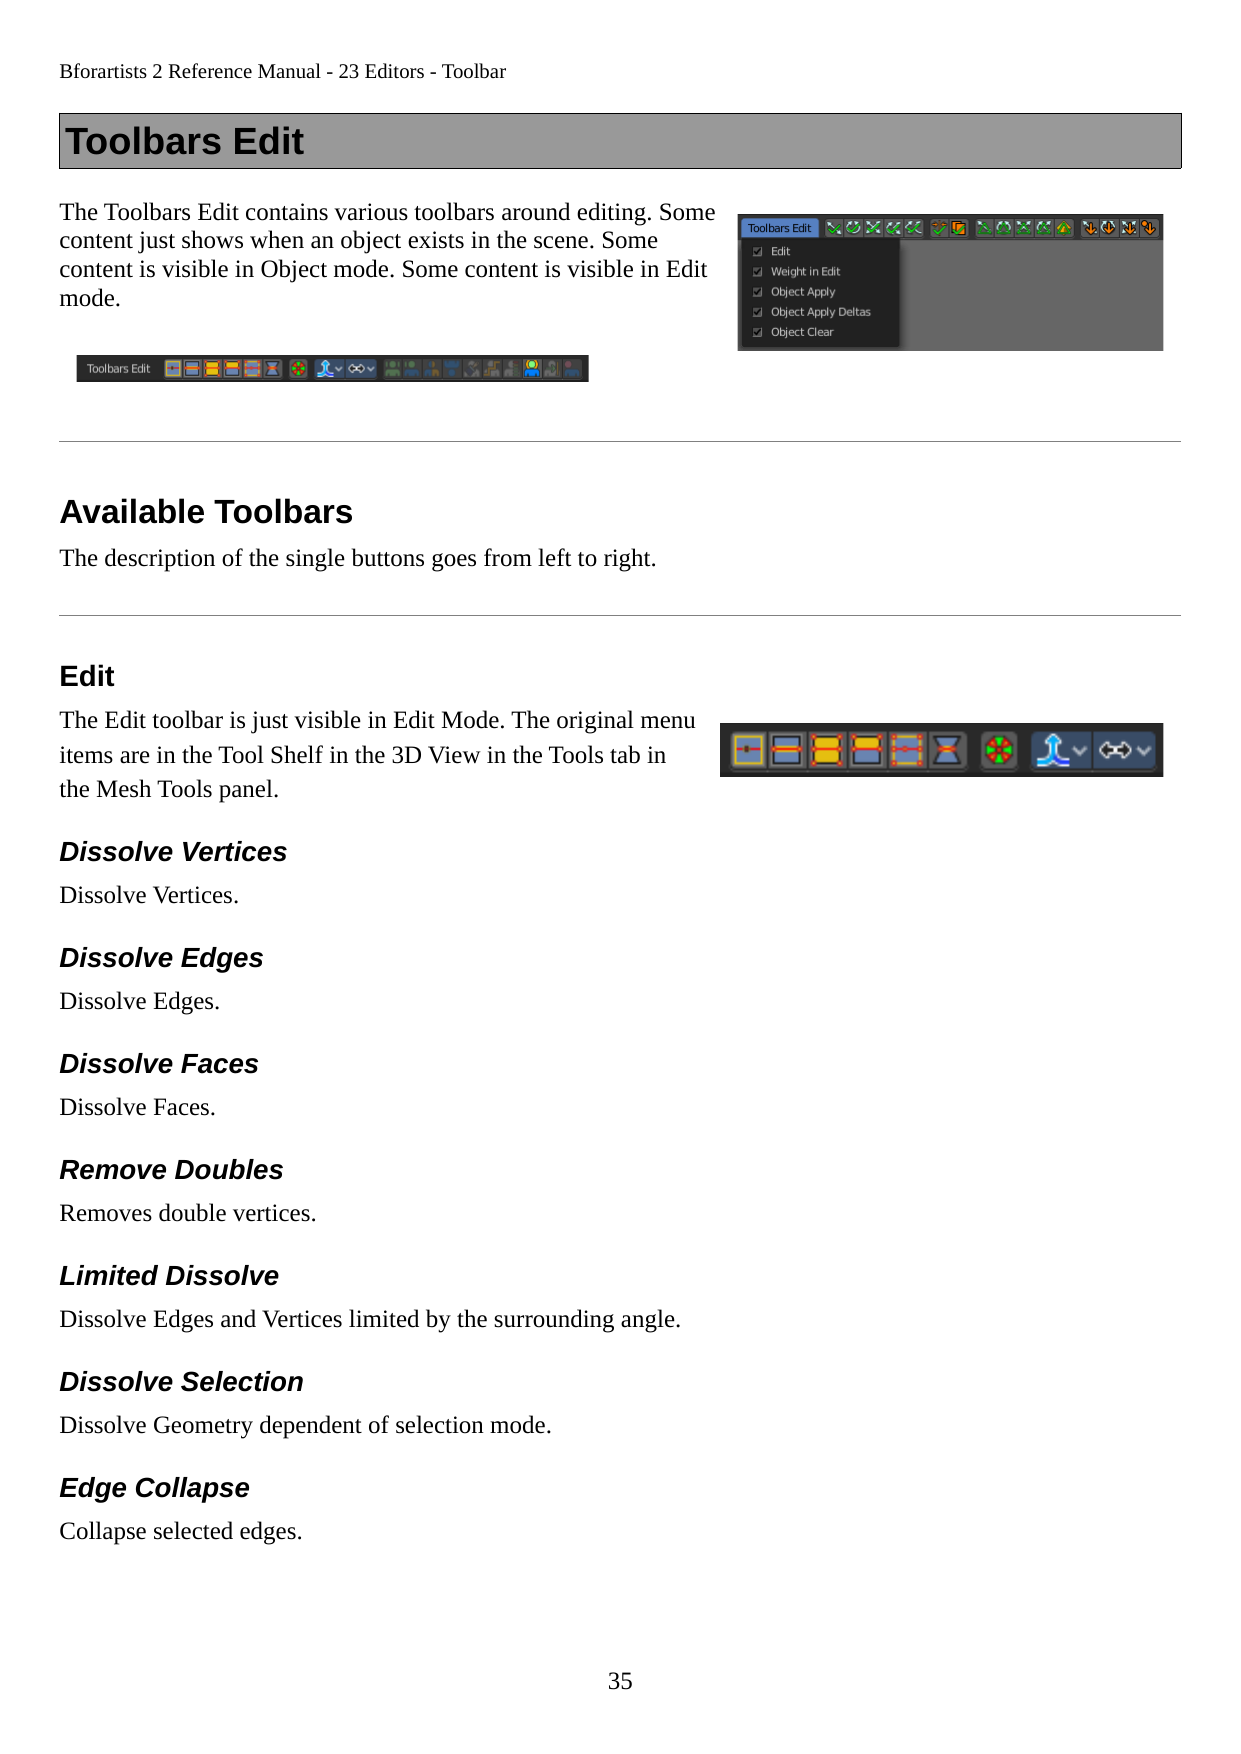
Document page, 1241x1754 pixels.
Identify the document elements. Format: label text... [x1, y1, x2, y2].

subtitle Limited Dissolve [59, 1259, 1181, 1291]
subtitle Available Toolbars [59, 492, 1181, 530]
text Dissolve Edges and Vertices limited by the surrounding angle. [59, 1304, 1181, 1333]
text Collapse selected edges. [59, 1516, 1181, 1544]
subtitle Dissolve Edges [59, 942, 1181, 974]
text The Edit toolbar is just visible in Edit Mode. The original menu items are in the Tool Shelf in the 3D View in the Tools tab in the Mesh Tools panel. [59, 705, 1181, 803]
text Dissolve Geometry dependent of selection mode. [59, 1410, 1181, 1439]
text Removes double vertices. [59, 1198, 1181, 1227]
subtitle Dissolve Selection [59, 1366, 1181, 1397]
text The description of the single buttons goes from left to right. [59, 543, 1181, 572]
table_header Toolbars Edit [60, 114, 1181, 168]
subtitle Dissolve Vertices [59, 836, 1181, 868]
subtitle Remove Doubles [59, 1154, 1181, 1186]
text Dissolve Edges. [59, 986, 1181, 1015]
text Dissolve Vertices. [59, 880, 1181, 909]
picture [76, 355, 589, 382]
picture [720, 723, 1164, 777]
picture [737, 214, 1164, 351]
subtitle Dissolve Faces [59, 1048, 1181, 1079]
subtitle Edit [59, 659, 1181, 693]
text Dissolve Faces. [59, 1092, 1181, 1121]
text The Toolbars Edit contains various toolbars around editing. Some content just shows when an object exists in the scene. Some content is visible in Object mode. Some content is visible in Edit mode. [59, 197, 1181, 312]
subtitle Edge Collapse [59, 1471, 1181, 1503]
